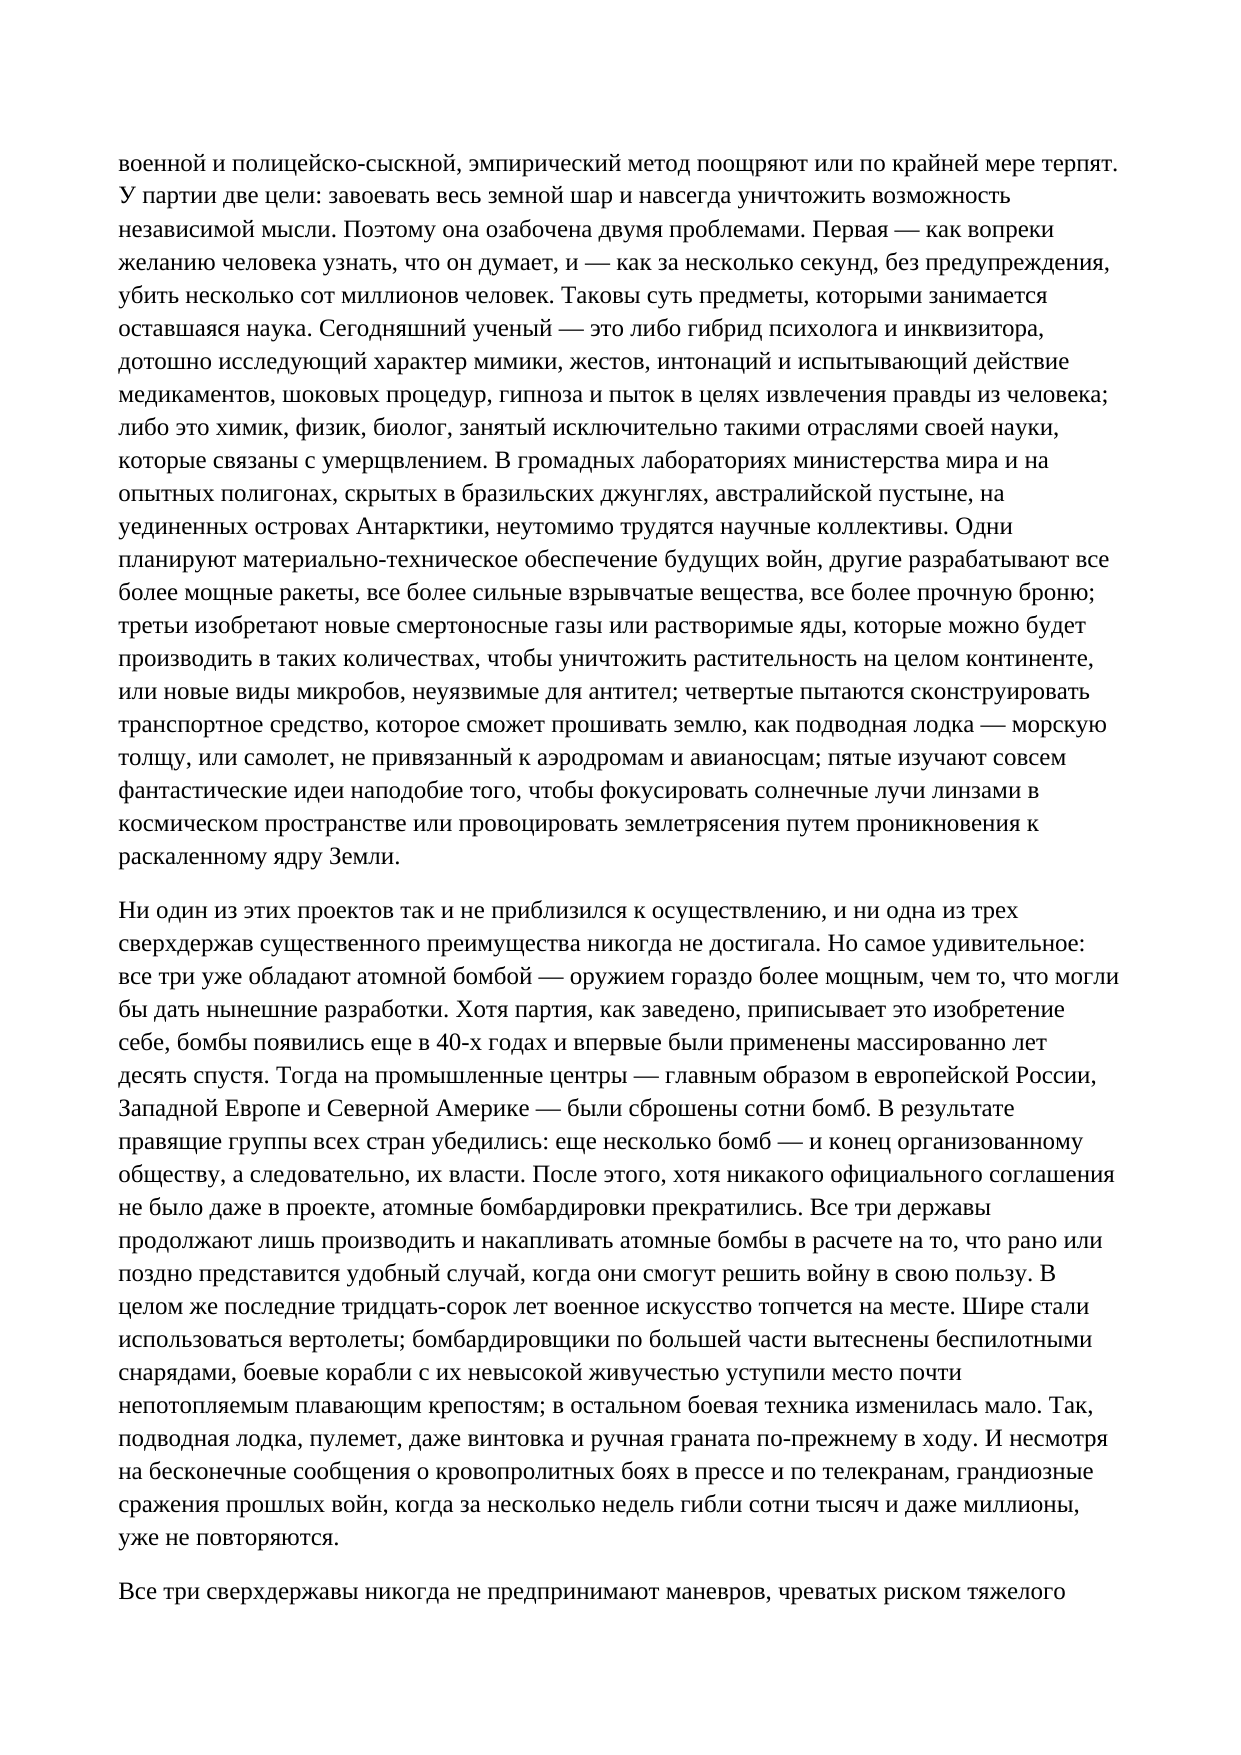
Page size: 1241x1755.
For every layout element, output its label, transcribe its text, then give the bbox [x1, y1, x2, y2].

text Все три сверхдержавы никогда не предпринимают маневров, чреватых риском тяжелого [118, 1576, 1122, 1605]
text Ни один из этих проектов так и не приблизился к осуществлению, и ни одна из трех сверхдержав существенного преимущества никогда не достигала. Но самое удивительное: все три уже обладают атомной бомбой — оружием гораздо более мощным, чем то, что могли бы дать нынешние разработки. Хотя партия, как заведено, приписывает это изобретение себе, бомбы появились еще в 40-х годах и впервые были применены массированно лет десять спустя. Тогда на промышленные центры — главным образом в европейской России, Западной Европе и Северной Америке — были сброшены сотни бомб. В результате правящие группы всех стран убедились: еще несколько бомб — и конец организованному обществу, а следовательно, их власти. После этого, хотя никакого официального соглашения не было даже в проекте, атомные бомбардировки прекратились. Все три державы продолжают лишь производить и накапливать атомные бомбы в расчете на то, что рано или поздно представится удобный случай, когда они смогут решить войну в свою пользу. В целом же последние тридцать-сорок лет военное искусство топчется на месте. Шире стали использоваться вертолеты; бомбардировщики по большей части вытеснены беспилотными снарядами, боевые корабли с их невысокой живучестью уступили место почти непотопляемым плавающим крепостям; в остальном боевая техника изменилась мало. Так, подводная лодка, пулемет, даже винтовка и ручная граната по-прежнему в ходу. И несмотря на бесконечные сообщения о кровопролитных боях в прессе и по телекранам, грандиозные сражения прошлых войн, когда за несколько недель гибли сотни тысяч и даже миллионы, уже не повторяются. [118, 895, 1122, 1551]
text военной и полицейско-сыскной, эмпирический метод поощряют или по крайней мере терпят. У партии две цели: завоевать весь земной шар и навсегда уничтожить возможность независимой мысли. Поэтому она озабочена двумя проблемами. Первая — как вопреки желанию человека узнать, что он думает, и — как за несколько секунд, без предупреждения, убить несколько сот миллионов человек. Таковы суть предметы, которыми занимается оставшаяся наука. Сегодняшний ученый — это либо гибрид психолога и инквизитора, дотошно исследующий характер мимики, жестов, интонаций и испытывающий действие медикаментов, шоковых процедур, гипноза и пыток в целях извлечения правды из человека; либо это химик, физик, биолог, занятый исключительно такими отраслями своей науки, которые связаны с умерщвлением. В громадных лабораториях министерства мира и на опытных полигонах, скрытых в бразильских джунглях, австралийской пустыне, на уединенных островах Антарктики, неутомимо трудятся научные коллективы. Одни планируют материально-техническое обеспечение будущих войн, другие разрабатывают все более мощные ракеты, все более сильные взрывчатые вещества, все более прочную броню; третьи изобретают новые смертоносные газы или растворимые яды, которые можно будет производить в таких количествах, чтобы уничтожить растительность на целом континенте, или новые виды микробов, неуязвимые для антител; четвертые пытаются сконструировать транспортное средство, которое сможет прошивать землю, как подводная лодка — морскую толщу, или самолет, не привязанный к аэродромам и авианосцам; пятые изучают совсем фантастические идеи наподобие того, чтобы фокусировать солнечные лучи линзами в космическом пространстве или провоцировать землетрясения путем проникновения к раскаленному ядру Земли. [118, 148, 1122, 870]
